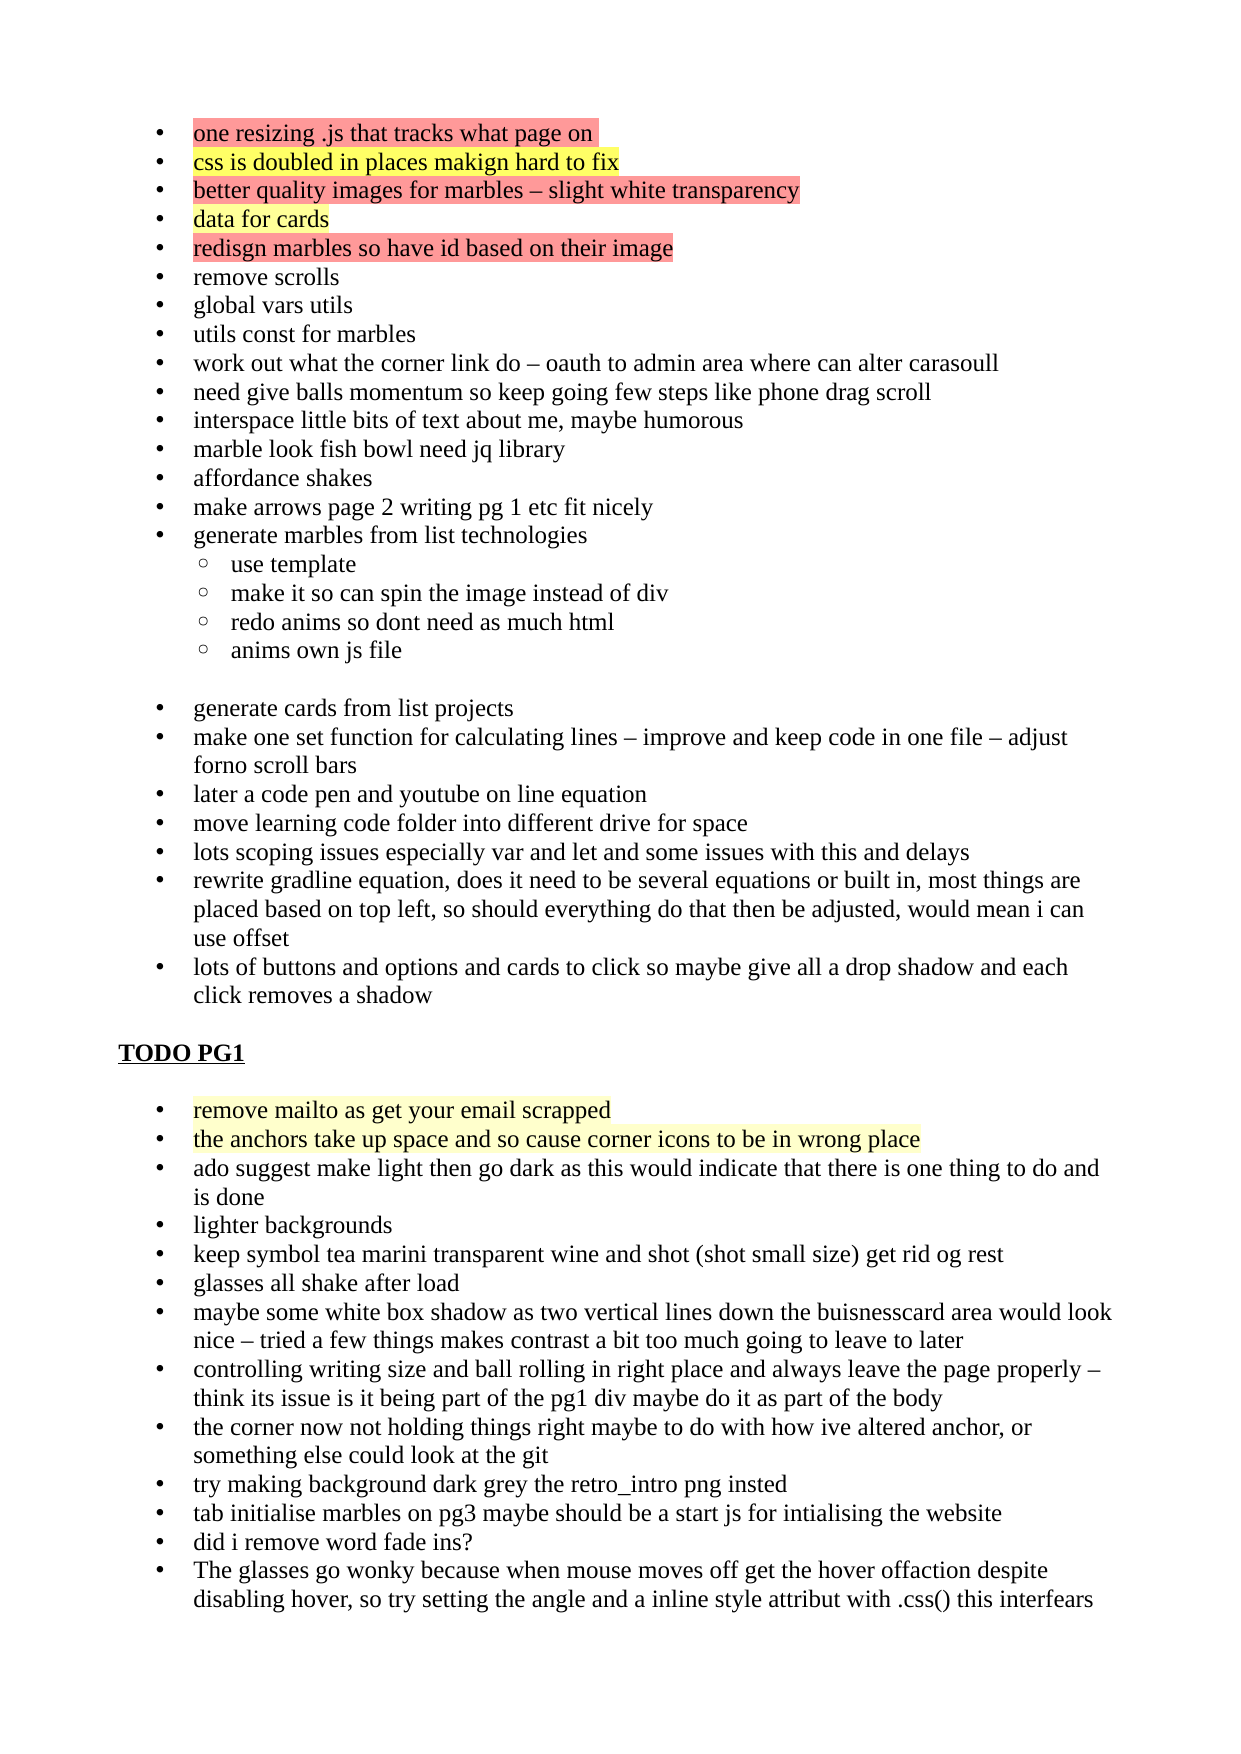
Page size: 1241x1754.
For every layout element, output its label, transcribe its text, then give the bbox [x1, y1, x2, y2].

list glasses all shake after load [156, 1268, 1122, 1297]
list remove scrolls [156, 262, 1122, 291]
list anims own js file [193, 636, 1122, 664]
list affordance shakes [156, 463, 1122, 492]
list one resizing .js that tracks what page on [156, 118, 1122, 147]
list later a code pen and youtube on line equation [156, 779, 1122, 808]
list data for cards [156, 204, 1122, 233]
list lots scoping issues especially var and let and some issues with this and delays [156, 837, 1122, 866]
list make it so can spin the image instead of div [193, 578, 1122, 607]
list make arrows page 2 writing pg 1 etc fit nicely [156, 492, 1122, 521]
list lots of buttons and options and cards to click so maybe give all a drop shadow and each click removes a shadow [156, 952, 1122, 1009]
list redo anims so dont need as much html [193, 607, 1122, 636]
list make one set function for calculating lines – improve and keep code in one file – adjust forno scroll bars [156, 722, 1122, 779]
list need give balls momentum so keep going few steps like phone drag scroll [156, 377, 1122, 406]
list css is doubled in places makign hard to fix [156, 147, 1122, 176]
list interspace little bits of text about me, maybe humorous [156, 406, 1122, 434]
list tab initialise marbles on pg3 maybe should be a start js for intialising the website [156, 1498, 1122, 1527]
list redisgn marbles so have id based on their image [156, 233, 1122, 262]
list better quality images for marbles – slight white transparency [156, 176, 1122, 204]
list controlling writing size and ball rolling in right place and always leave the page properly – think its issue is it being part of the pg1 div maybe do it as part of the body [156, 1354, 1122, 1412]
list the anchors take up space and so cause corner icons to be in wrong place [156, 1124, 1122, 1153]
list use template [193, 549, 1122, 578]
list utils const for marbles [156, 319, 1122, 348]
list remove mailto as get your email scrapped [156, 1096, 1122, 1124]
list marble look fish bowl need jq library [156, 434, 1122, 463]
list try making background dark grey the retro_intro png insted [156, 1469, 1122, 1498]
list keep symbol tea marini transparent wine and shot (shot small size) get rid og rest [156, 1239, 1122, 1268]
list maybe some white box shadow as two vertical lines down the buisnesscard area would look nice – tried a few things makes contrast a bit too much going to leave to later [156, 1297, 1122, 1354]
list move learning code folder into different drive for space [156, 808, 1122, 837]
list the corner now not holding things right maybe to do with how ive altered anchor, or something else could look at the git [156, 1412, 1122, 1469]
list work out what the corner link do – oauth to admin area where can alter carasoull [156, 348, 1122, 377]
list generate cards from list projects [156, 693, 1122, 722]
list ado suggest make light then go dark as this would indicate that there is one thing to do and is done [156, 1153, 1122, 1211]
list global vars utils [156, 291, 1122, 319]
text TODO PG1 [118, 1038, 1122, 1067]
list The glasses go wonky because when mouse moves off get the hover offaction despite disabling hover, so try setting the angle and a inline style attribut with .css() this interfears [156, 1556, 1122, 1613]
list did i remove word fade ins? [156, 1527, 1122, 1556]
list lighter backgrounds [156, 1211, 1122, 1239]
list rewrite gradline equation, does it need to be several equations or built in, most things are placed based on top left, so should everything do that then be adjusted, would mean i can use offset [156, 866, 1122, 952]
list generate marbles from list technologies [156, 521, 1122, 549]
